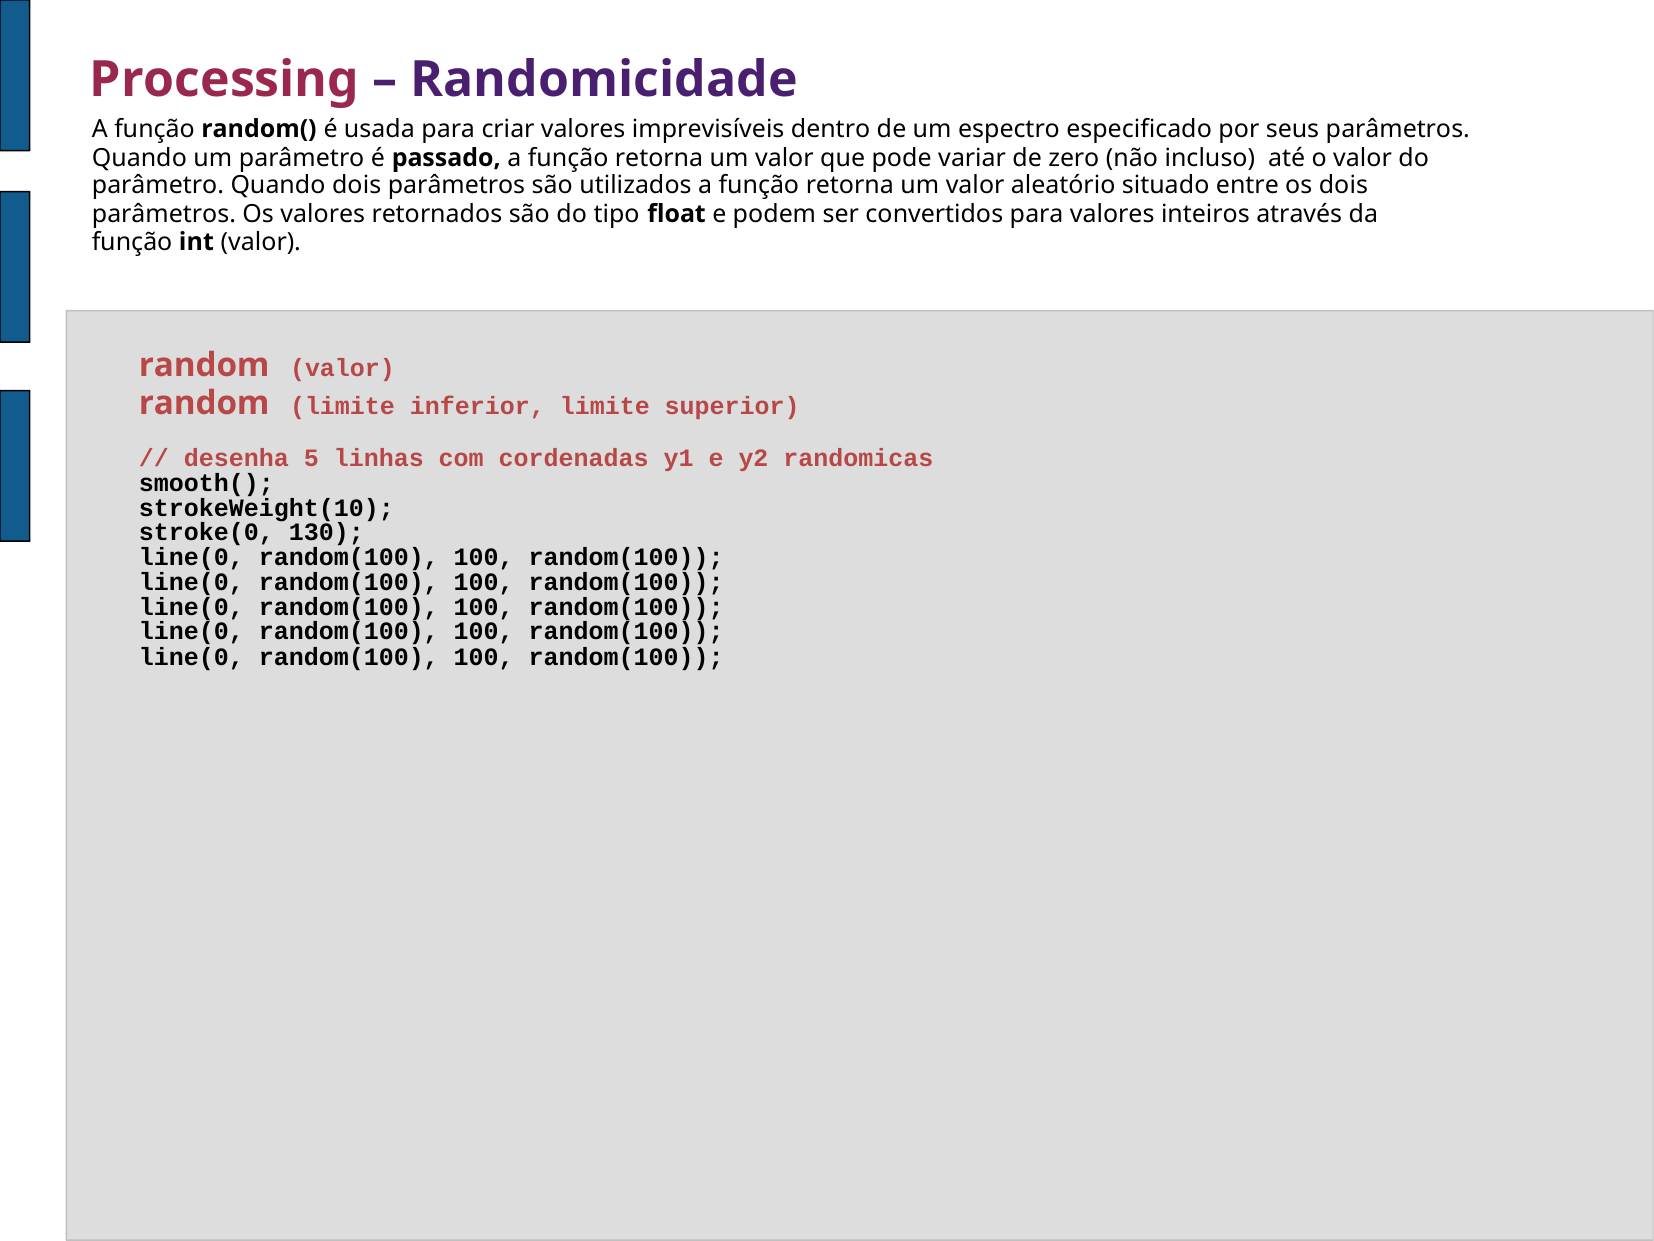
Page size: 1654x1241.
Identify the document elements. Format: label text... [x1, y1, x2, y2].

text_box A função random() é usada para criar valores imprevisíveis dentro de um espectro especificado por seus parâmetros. Quando um parâmetro é passado, a função retorna um valor que pode variar de zero (não incluso) até o valor do parâmetro. Quando dois parâmetros são utilizados a função retorna um valor aleatório situado entre os dois parâmetros. Os valores retornados são do tipo float e podem ser convertidos para valores inteiros através da função int (valor). [77, 106, 1602, 261]
text_box random (valor) random (limite inferior, limite superior) // desenha 5 linhas com cordenadas y1 e y2 randomicas smooth(); strokeWeight(10); stroke(0, 130); line(0, random(100), 100, random(100)); line(0, random(100), 100, random(100)); line(0, random(100), 100, random(100)); line(0, random(100), 100, random(100)); line(0, random(100), 100, random(100)); [124, 337, 1613, 1128]
text_box Processing – Randomicidade [75, 37, 1501, 113]
